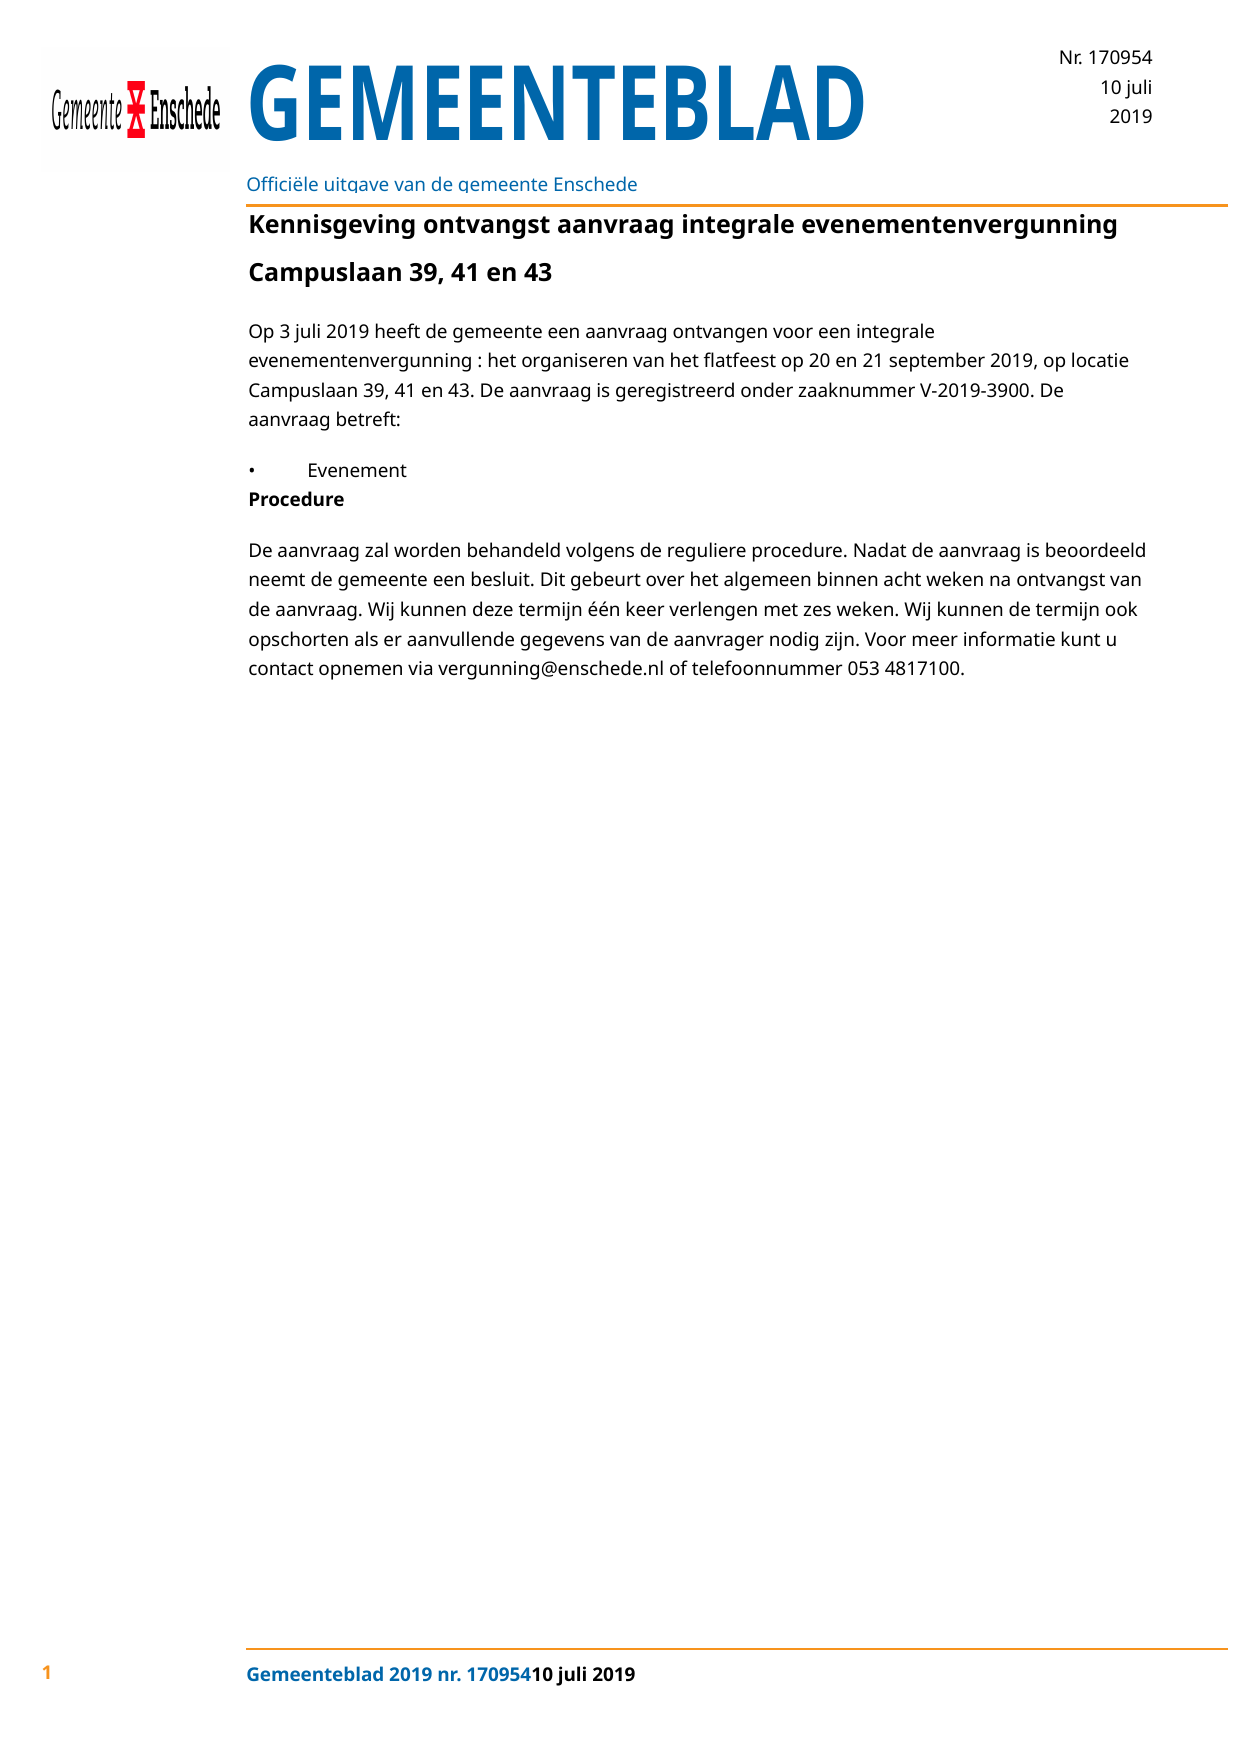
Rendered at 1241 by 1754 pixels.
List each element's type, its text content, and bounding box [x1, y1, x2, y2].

picture [41, 47, 231, 172]
list Evenement [248, 457, 1152, 483]
text De aanvraag zal worden behandeld volgens de reguliere procedure. Nadat de aanvraag is beoordeeld neemt de gemeente een besluit. Dit gebeurt over het algemeen binnen acht weken na ontvangst van de aanvraag. Wij kunnen deze termijn één keer verlengen met zes weken. Wij kunnen de termijn ook opschorten als er aanvullende gegevens van de aanvrager nodig zijn. Voor meer informatie kunt u contact opnemen via vergunning@enschede.nl of telefoonnummer 053 4817100. [248, 537, 1152, 681]
text Kennisgeving ontvangst aanvraag integrale evenementenvergunning Campuslaan 39, 41 en 43 [248, 207, 1152, 288]
text Op 3 juli 2019 heeft de gemeente een aanvraag ontvangen voor een integrale evenementenvergunning : het organiseren van het flatfeest op 20 en 21 september 2019, op locatie Campuslaan 39, 41 en 43. De aanvraag is geregistreerd onder zaaknummer V-2019-3900. De aanvraag betreft: [248, 318, 1152, 432]
text Procedure [248, 487, 1152, 512]
